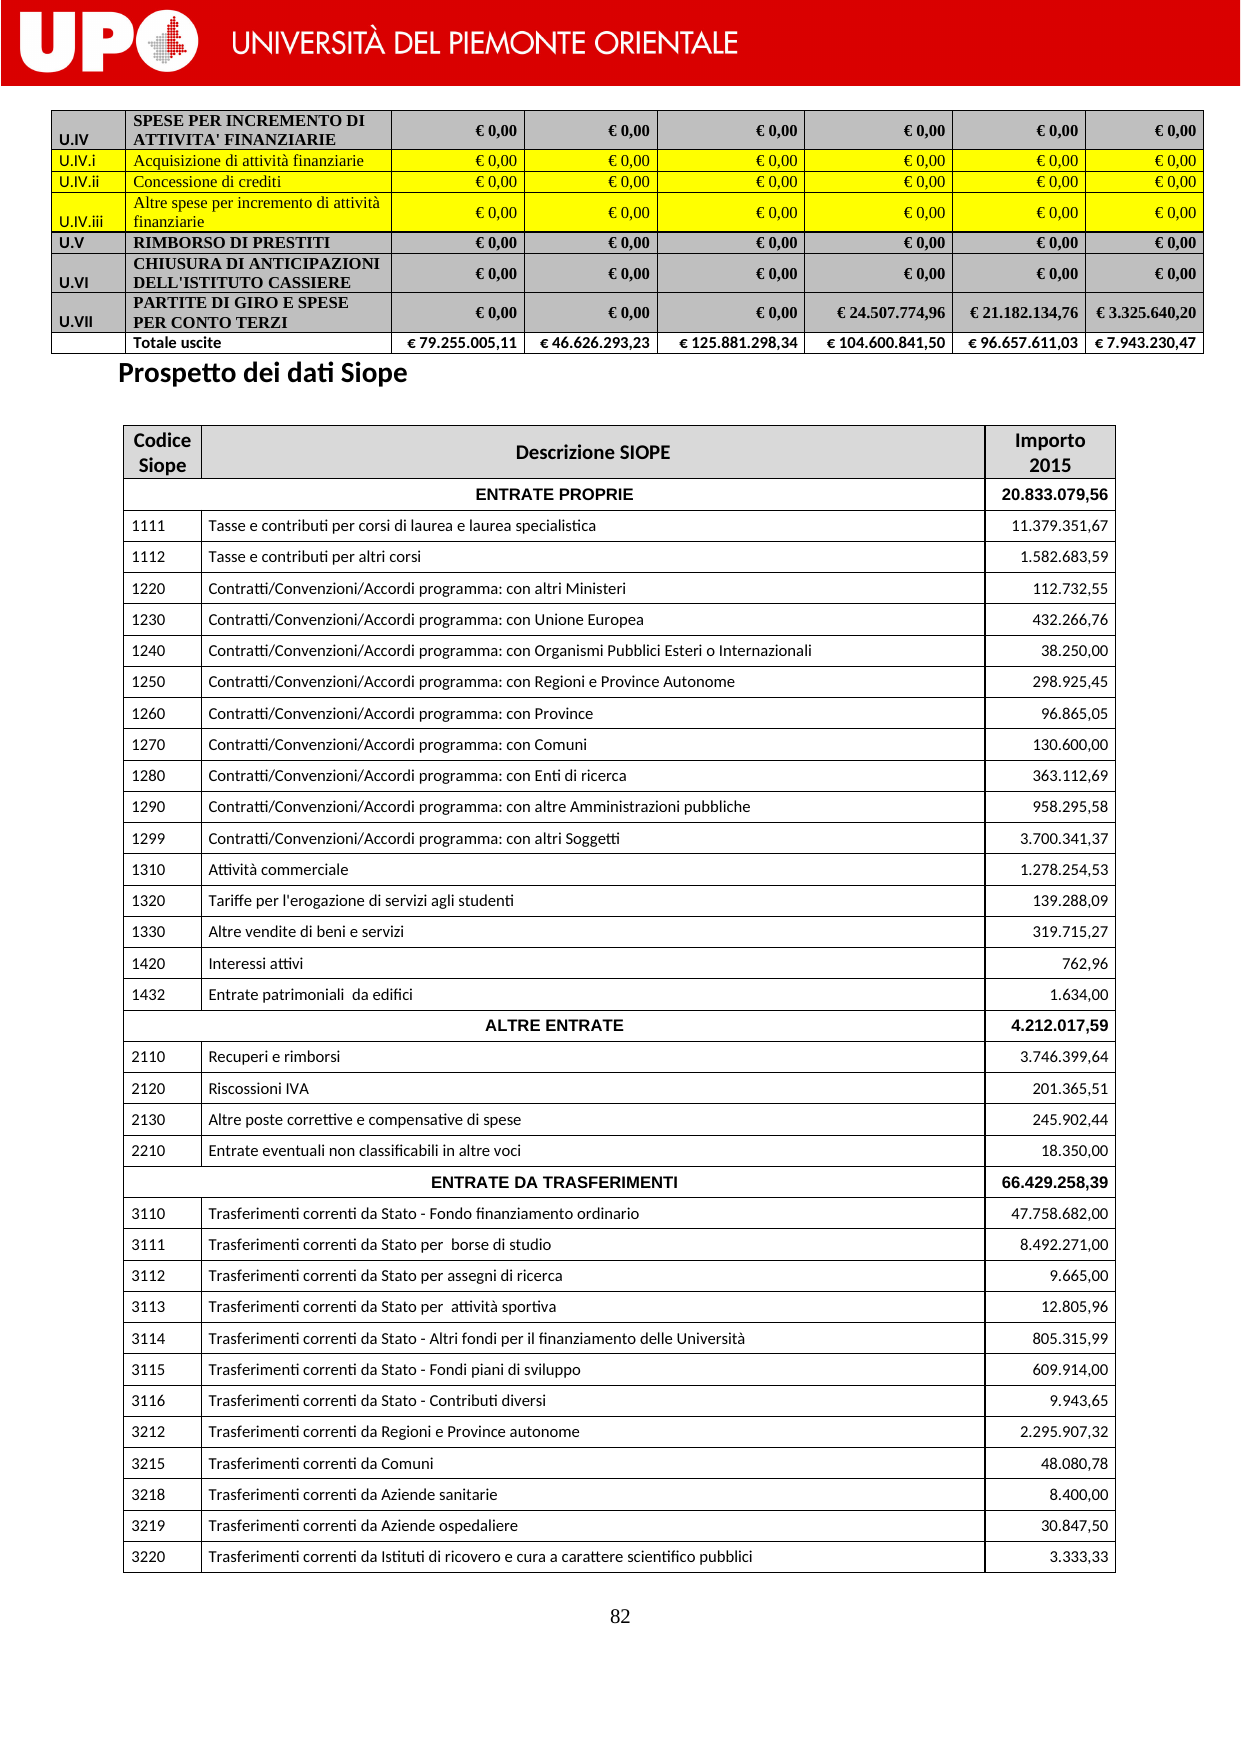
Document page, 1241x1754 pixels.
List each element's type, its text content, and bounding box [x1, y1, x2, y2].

table_cell U.IV.ii [52, 172, 125, 192]
table_cell Altre vendite di beni e servizi [202, 917, 984, 947]
table_cell € 0,00 [1086, 254, 1203, 292]
table_cell 1299 [124, 823, 201, 853]
table_cell € 0,00 [805, 254, 952, 292]
table_cell ALTRE ENTRATE [124, 1011, 984, 1041]
table_cell 1.278.254,53 [986, 854, 1115, 884]
table_cell PARTITE DI GIRO E SPESE PER CONTO TERZI [126, 293, 391, 332]
table_cell € 21.182.134,76 [953, 293, 1085, 332]
table_cell [52, 333, 125, 353]
table_cell € 0,00 [953, 254, 1085, 292]
table_cell Trasferimenti correnti da Stato per attività sportiva [202, 1292, 984, 1322]
table_cell Trasferimenti correnti da Stato per assegni di ricerca [202, 1261, 984, 1291]
table_cell 1432 [124, 979, 201, 1009]
table_cell 3215 [124, 1448, 201, 1478]
table_cell U.V [52, 233, 125, 253]
table_cell ENTRATE PROPRIE [124, 479, 984, 509]
table_cell 2.295.907,32 [986, 1417, 1115, 1447]
table_cell 9.665,00 [986, 1261, 1115, 1291]
table_cell 3115 [124, 1354, 201, 1384]
table_cell 1.634,00 [986, 979, 1115, 1009]
table_cell Trasferimenti correnti da Aziende sanitarie [202, 1479, 984, 1509]
table_cell Altre poste correttive e compensative di spese [202, 1104, 984, 1134]
table_header Importo 2015 [986, 426, 1115, 478]
table_cell € 0,00 [805, 150, 952, 171]
table_cell 1230 [124, 604, 201, 634]
table_cell RIMBORSO DI PRESTITI [126, 233, 391, 253]
table_cell 319.715,27 [986, 917, 1115, 947]
table_cell 1260 [124, 698, 201, 728]
table_header Descrizione SIOPE [202, 426, 984, 478]
text Prospetto dei dati Siope [118, 354, 1122, 389]
table_cell 47.758.682,00 [986, 1198, 1115, 1228]
table_cell U.VI [52, 254, 125, 292]
table_cell 1220 [124, 573, 201, 603]
table_cell 762,96 [986, 948, 1115, 978]
table_cell Contratti/Convenzioni/Accordi programma: con Enti di ricerca [202, 761, 984, 791]
table_cell € 0,00 [1086, 233, 1203, 253]
table_cell 2120 [124, 1073, 201, 1103]
table_cell Interessi attivi [202, 948, 984, 978]
table_cell € 0,00 [658, 150, 804, 171]
table_cell 2210 [124, 1136, 201, 1166]
table_cell € 0,00 [658, 172, 804, 192]
table_cell 18.350,00 [986, 1136, 1115, 1166]
table_cell € 0,00 [953, 111, 1085, 149]
table_cell 8.400,00 [986, 1479, 1115, 1509]
table_cell Contratti/Convenzioni/Accordi programma: con altre Amministrazioni pubbliche [202, 792, 984, 822]
table_cell Tariffe per l'erogazione di servizi agli studenti [202, 886, 984, 916]
table_cell Attività commerciale [202, 854, 984, 884]
table_cell 3112 [124, 1261, 201, 1291]
table_cell € 0,00 [805, 193, 952, 231]
table_cell € 0,00 [525, 111, 657, 149]
table_cell 3219 [124, 1511, 201, 1541]
table_cell € 0,00 [525, 193, 657, 231]
table_cell 9.943,65 [986, 1386, 1115, 1416]
table_cell € 0,00 [392, 254, 524, 292]
table_cell 11.379.351,67 [986, 511, 1115, 541]
table_cell 66.429.258,39 [986, 1167, 1115, 1197]
table_cell Tasse e contributi per altri corsi [202, 542, 984, 572]
table_cell 1112 [124, 542, 201, 572]
table_cell 432.266,76 [986, 604, 1115, 634]
table_cell Tasse e contributi per corsi di laurea e laurea specialistica [202, 511, 984, 541]
table_cell € 0,00 [525, 150, 657, 171]
table_cell € 24.507.774,96 [805, 293, 952, 332]
table_cell Trasferimenti correnti da Istituti di ricovero e cura a carattere scientifico pubblici [202, 1542, 984, 1572]
table_cell € 0,00 [392, 193, 524, 231]
table_cell 2110 [124, 1042, 201, 1072]
table_cell 3116 [124, 1386, 201, 1416]
table_cell Trasferimenti correnti da Stato per borse di studio [202, 1229, 984, 1259]
table_cell 8.492.271,00 [986, 1229, 1115, 1259]
table_cell 363.112,69 [986, 761, 1115, 791]
table_cell 2130 [124, 1104, 201, 1134]
table_cell 3.700.341,37 [986, 823, 1115, 853]
table_cell SPESE PER INCREMENTO DI ATTIVITA' FINANZIARIE [126, 111, 391, 149]
table_cell Trasferimenti correnti da Stato - Contributi diversi [202, 1386, 984, 1416]
table_cell U.VII [52, 293, 125, 332]
table_header Codice Siope [124, 426, 201, 478]
table_cell Trasferimenti correnti da Stato - Altri fondi per il finanziamento delle Università [202, 1323, 984, 1353]
table_cell € 0,00 [1086, 111, 1203, 149]
table_cell 96.865,05 [986, 698, 1115, 728]
table_cell Entrate eventuali non classificabili in altre voci [202, 1136, 984, 1166]
table_cell Altre spese per incremento di attività finanziarie [126, 193, 391, 231]
table_cell € 0,00 [392, 293, 524, 332]
table_cell € 0,00 [392, 111, 524, 149]
table_cell Totale uscite [126, 333, 391, 353]
table_cell € 0,00 [658, 254, 804, 292]
table_cell 3220 [124, 1542, 201, 1572]
table_cell Trasferimenti correnti da Comuni [202, 1448, 984, 1478]
table_cell 30.847,50 [986, 1511, 1115, 1541]
table_cell Trasferimenti correnti da Regioni e Province autonome [202, 1417, 984, 1447]
table_cell Trasferimenti correnti da Stato - Fondi piani di sviluppo [202, 1354, 984, 1384]
table_cell € 0,00 [953, 233, 1085, 253]
table_cell U.IV.i [52, 150, 125, 171]
table_cell 1310 [124, 854, 201, 884]
table_cell U.IV.iii [52, 193, 125, 231]
table_cell € 0,00 [658, 193, 804, 231]
table_cell 3111 [124, 1229, 201, 1259]
table_cell 139.288,09 [986, 886, 1115, 916]
table_cell 609.914,00 [986, 1354, 1115, 1384]
table_cell € 0,00 [392, 233, 524, 253]
table_cell € 0,00 [953, 172, 1085, 192]
table_cell U.IV [52, 111, 125, 149]
table_cell 1290 [124, 792, 201, 822]
table_cell 298.925,45 [986, 667, 1115, 697]
table_cell € 46.626.293,23 [525, 333, 657, 353]
table_cell € 0,00 [525, 172, 657, 192]
table_cell € 0,00 [1086, 150, 1203, 171]
table_cell 1320 [124, 886, 201, 916]
table_cell Acquisizione di attività finanziarie [126, 150, 391, 171]
table_cell 3110 [124, 1198, 201, 1228]
table_cell Contratti/Convenzioni/Accordi programma: con Unione Europea [202, 604, 984, 634]
table_cell € 0,00 [953, 193, 1085, 231]
table_cell € 0,00 [658, 293, 804, 332]
table_cell Contratti/Convenzioni/Accordi programma: con altri Ministeri [202, 573, 984, 603]
table_cell € 104.600.841,50 [805, 333, 952, 353]
table_cell 3218 [124, 1479, 201, 1509]
table_cell 1.582.683,59 [986, 542, 1115, 572]
table_cell 112.732,55 [986, 573, 1115, 603]
table_cell Contratti/Convenzioni/Accordi programma: con altri Soggetti [202, 823, 984, 853]
table_cell Trasferimenti correnti da Stato - Fondo finanziamento ordinario [202, 1198, 984, 1228]
table_cell 3.333,33 [986, 1542, 1115, 1572]
table_cell CHIUSURA DI ANTICIPAZIONI DELL'ISTITUTO CASSIERE [126, 254, 391, 292]
table_cell € 0,00 [658, 233, 804, 253]
table_cell 805.315,99 [986, 1323, 1115, 1353]
table_cell € 0,00 [805, 111, 952, 149]
table_cell 1111 [124, 511, 201, 541]
table_cell Riscossioni IVA [202, 1073, 984, 1103]
table_cell 958.295,58 [986, 792, 1115, 822]
table_cell 201.365,51 [986, 1073, 1115, 1103]
table_cell € 0,00 [525, 233, 657, 253]
table_cell € 0,00 [392, 150, 524, 171]
table_cell 1280 [124, 761, 201, 791]
table_cell € 125.881.298,34 [658, 333, 804, 353]
table_cell Entrate patrimoniali da edifici [202, 979, 984, 1009]
table_cell Contratti/Convenzioni/Accordi programma: con Comuni [202, 729, 984, 759]
table_cell 1240 [124, 636, 201, 666]
table_cell € 0,00 [805, 233, 952, 253]
table_cell € 0,00 [1086, 193, 1203, 231]
table_cell Concessione di crediti [126, 172, 391, 192]
table_cell 3114 [124, 1323, 201, 1353]
table_cell € 0,00 [525, 254, 657, 292]
table_cell € 3.325.640,20 [1086, 293, 1203, 332]
table_cell 1270 [124, 729, 201, 759]
table_cell 20.833.079,56 [986, 479, 1115, 509]
table_cell € 0,00 [953, 150, 1085, 171]
table_cell 12.805,96 [986, 1292, 1115, 1322]
table_cell € 0,00 [1086, 172, 1203, 192]
table_cell 1330 [124, 917, 201, 947]
table_cell 48.080,78 [986, 1448, 1115, 1478]
table_cell Contratti/Convenzioni/Accordi programma: con Organismi Pubblici Esteri o Internazionali [202, 636, 984, 666]
table_cell 38.250,00 [986, 636, 1115, 666]
table_cell € 79.255.005,11 [392, 333, 524, 353]
table_cell € 96.657.611,03 [953, 333, 1085, 353]
table_cell € 0,00 [805, 172, 952, 192]
table_cell € 0,00 [658, 111, 804, 149]
table_cell 3113 [124, 1292, 201, 1322]
table_cell 1420 [124, 948, 201, 978]
table_cell 245.902,44 [986, 1104, 1115, 1134]
table_cell 3212 [124, 1417, 201, 1447]
table_cell € 0,00 [525, 293, 657, 332]
table_cell € 7.943.230,47 [1086, 333, 1203, 353]
table_cell 3.746.399,64 [986, 1042, 1115, 1072]
table_cell Contratti/Convenzioni/Accordi programma: con Province [202, 698, 984, 728]
table_cell Recuperi e rimborsi [202, 1042, 984, 1072]
table_cell 1250 [124, 667, 201, 697]
table_cell € 0,00 [392, 172, 524, 192]
table_cell 4.212.017,59 [986, 1011, 1115, 1041]
table_cell Contratti/Convenzioni/Accordi programma: con Regioni e Province Autonome [202, 667, 984, 697]
table_cell 130.600,00 [986, 729, 1115, 759]
table_cell ENTRATE DA TRASFERIMENTI [124, 1167, 984, 1197]
table_cell Trasferimenti correnti da Aziende ospedaliere [202, 1511, 984, 1541]
